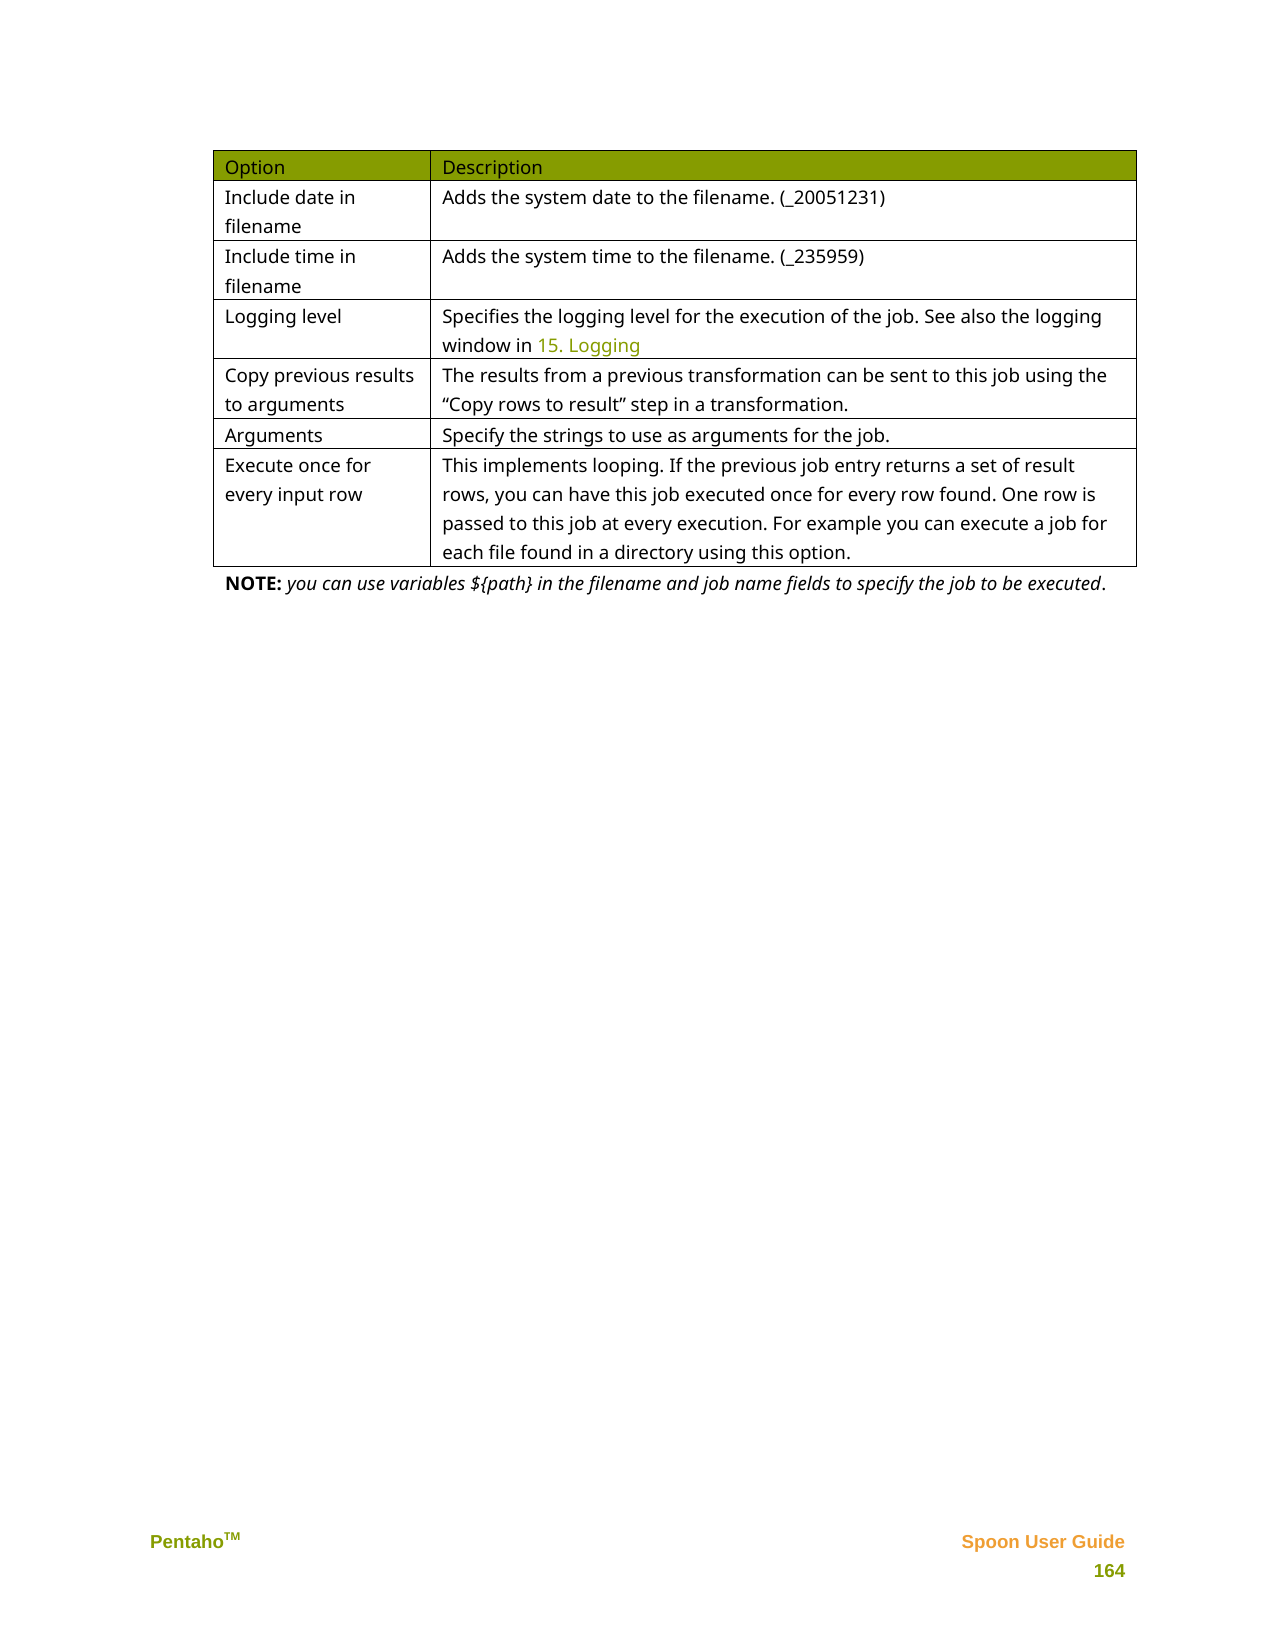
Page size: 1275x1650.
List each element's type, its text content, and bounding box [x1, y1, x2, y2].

table_cell Adds the system time to the filename. (_235959) [431, 241, 1136, 299]
table_cell Arguments [214, 419, 430, 448]
table_cell Specifies the logging level for the execution of the job. See also the logging window in 15. Logging [431, 300, 1136, 358]
table_header Option [214, 151, 430, 180]
table_cell Adds the system date to the filename. (_20051231) [431, 181, 1136, 239]
table_cell Execute once for every input row [214, 449, 430, 566]
table_cell Include date in filename [214, 181, 430, 239]
table_cell Copy previous results to arguments [214, 359, 430, 418]
table_cell The results from a previous transformation can be sent to this job using the “Copy rows to result” step in a transformation. [431, 359, 1136, 418]
text NOTE: you can use variables ${path} in the filename and job name fields to specify the job to be executed. [225, 567, 1125, 596]
table_cell This implements looping. If the previous job entry returns a set of result rows, you can have this job executed once for every row found. One row is passed to this job at every execution. For example you can execute a job for each file found in a directory using this option. [431, 449, 1136, 566]
table_cell Include time in filename [214, 241, 430, 299]
table_cell Specify the strings to use as arguments for the job. [431, 419, 1136, 448]
table_cell Logging level [214, 300, 430, 358]
table_header Description [431, 151, 1136, 180]
